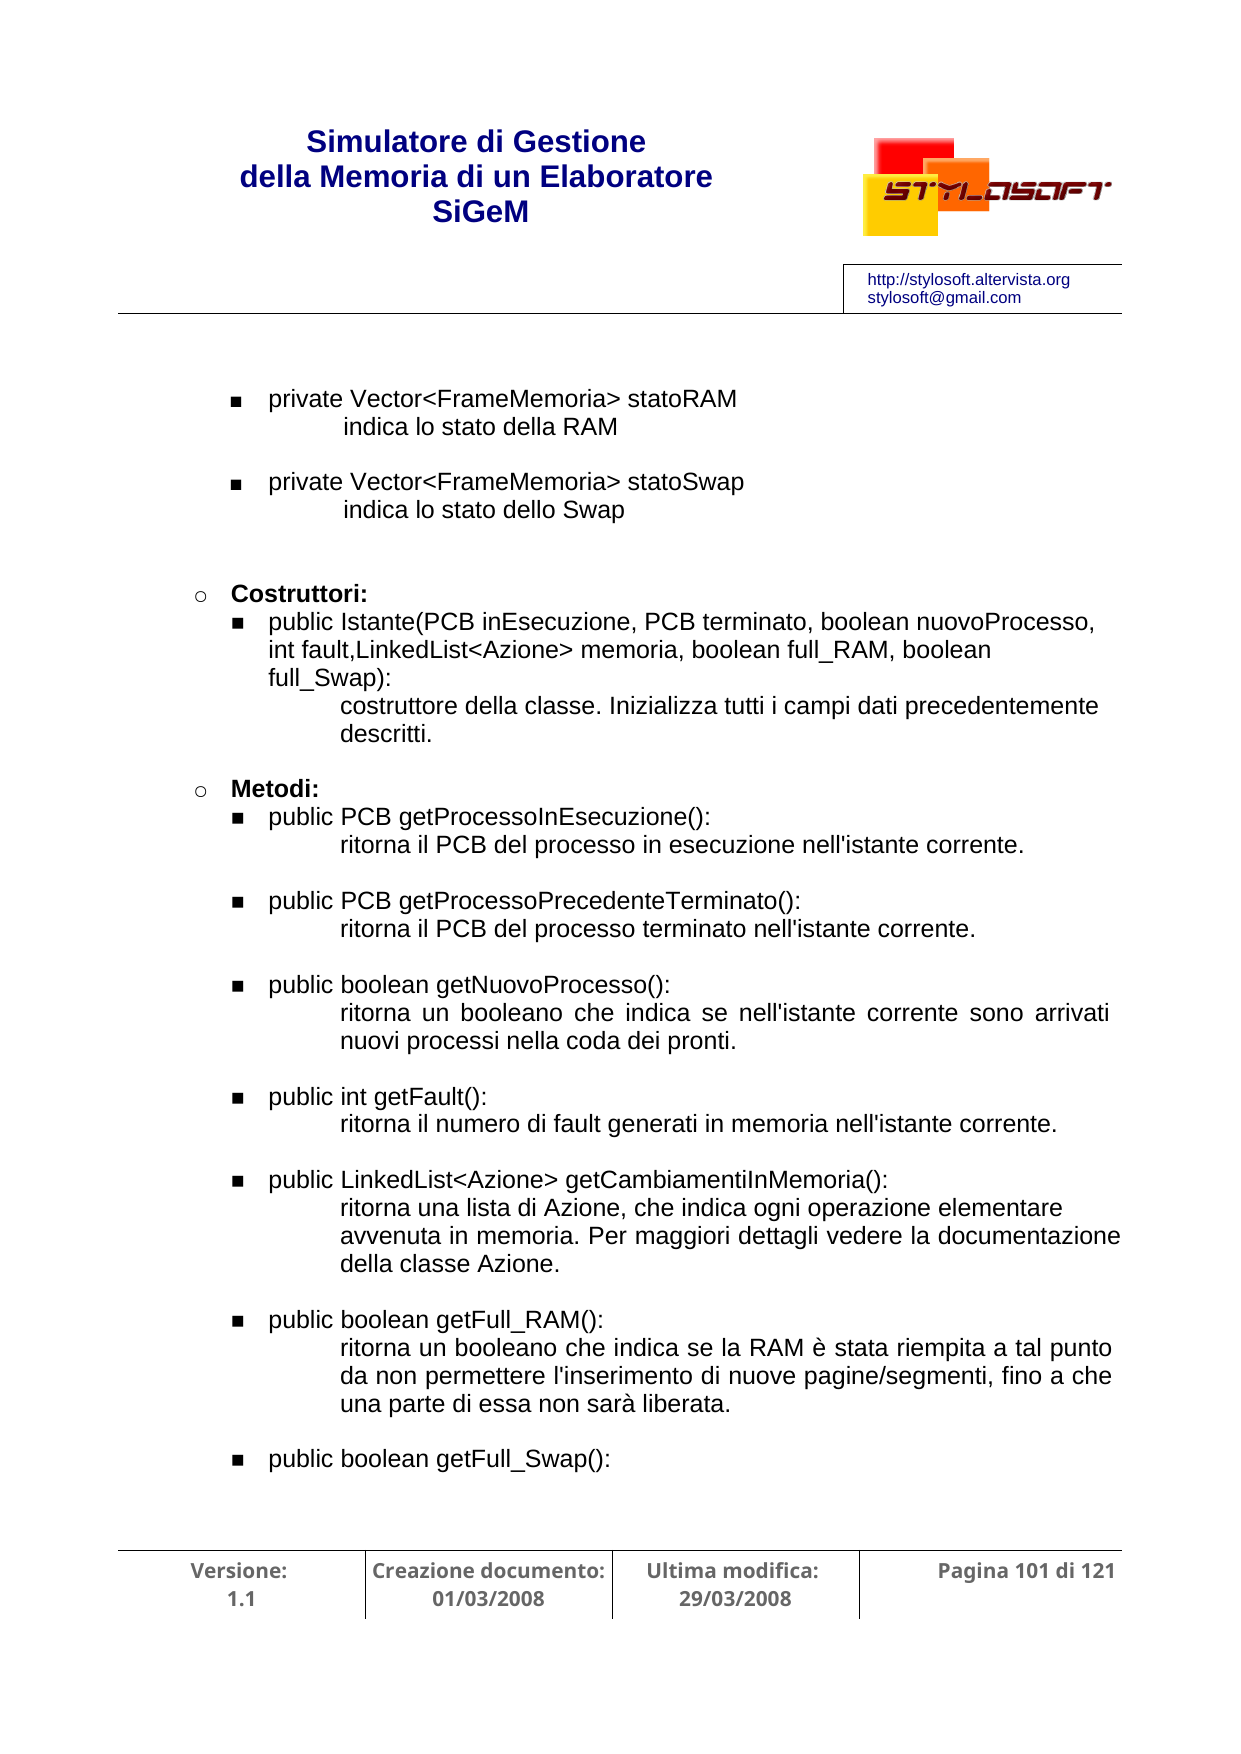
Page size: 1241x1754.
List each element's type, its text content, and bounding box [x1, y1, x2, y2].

list public boolean getFull_Swap(): [231, 1445, 1122, 1473]
list public PCB getProcessoPrecedenteTerminato(): [231, 887, 1122, 915]
list public boolean getFull_RAM(): [231, 1306, 1122, 1334]
text ritorna il PCB del processo terminato nell'istante corrente. [118, 915, 1122, 943]
list public Istante(PCB inEsecuzione, PCB terminato, boolean nuovoProcesso, int fault,LinkedList<Azione> memoria, boolean full_RAM, boolean full_Swap): [231, 608, 1122, 692]
list public PCB getProcessoInEsecuzione(): [231, 803, 1122, 831]
text ritorna un booleano che indica se la RAM è stata riempita a tal punto da non permettere l'inserimento di nuove pagine/segmenti, fino a che una parte di essa non sarà liberata. [118, 1334, 1122, 1417]
list indica lo stato della RAM [306, 412, 1122, 440]
list indica lo stato dello Swap [306, 496, 1122, 524]
picture [848, 123, 1117, 247]
text costruttore della classe. Inizializza tutti i campi dati precedentemente descritti. [118, 692, 1122, 747]
text ritorna una lista di Azione, che indica ogni operazione elementare avvenuta in memoria. Per maggiori dettagli vedere la documentazione della classe Azione. [118, 1194, 1122, 1278]
text ritorna un booleano che indica se nell'istante corrente sono arrivati nuovi processi nella coda dei pronti. [118, 999, 1122, 1054]
list private Vector<FrameMemoria> statoSwap [231, 468, 1122, 496]
list public boolean getNuovoProcesso(): [231, 971, 1122, 999]
list public LinkedList<Azione> getCambiamentiInMemoria(): [231, 1166, 1122, 1194]
list private Vector<FrameMemoria> statoRAM [231, 384, 1122, 412]
list Costruttori: [193, 580, 1122, 608]
text ritorna il PCB del processo in esecuzione nell'istante corrente. [118, 831, 1122, 859]
list public int getFault(): [231, 1082, 1122, 1110]
list Metodi: [193, 775, 1122, 803]
text ritorna il numero di fault generati in memoria nell'istante corrente. [118, 1110, 1122, 1138]
